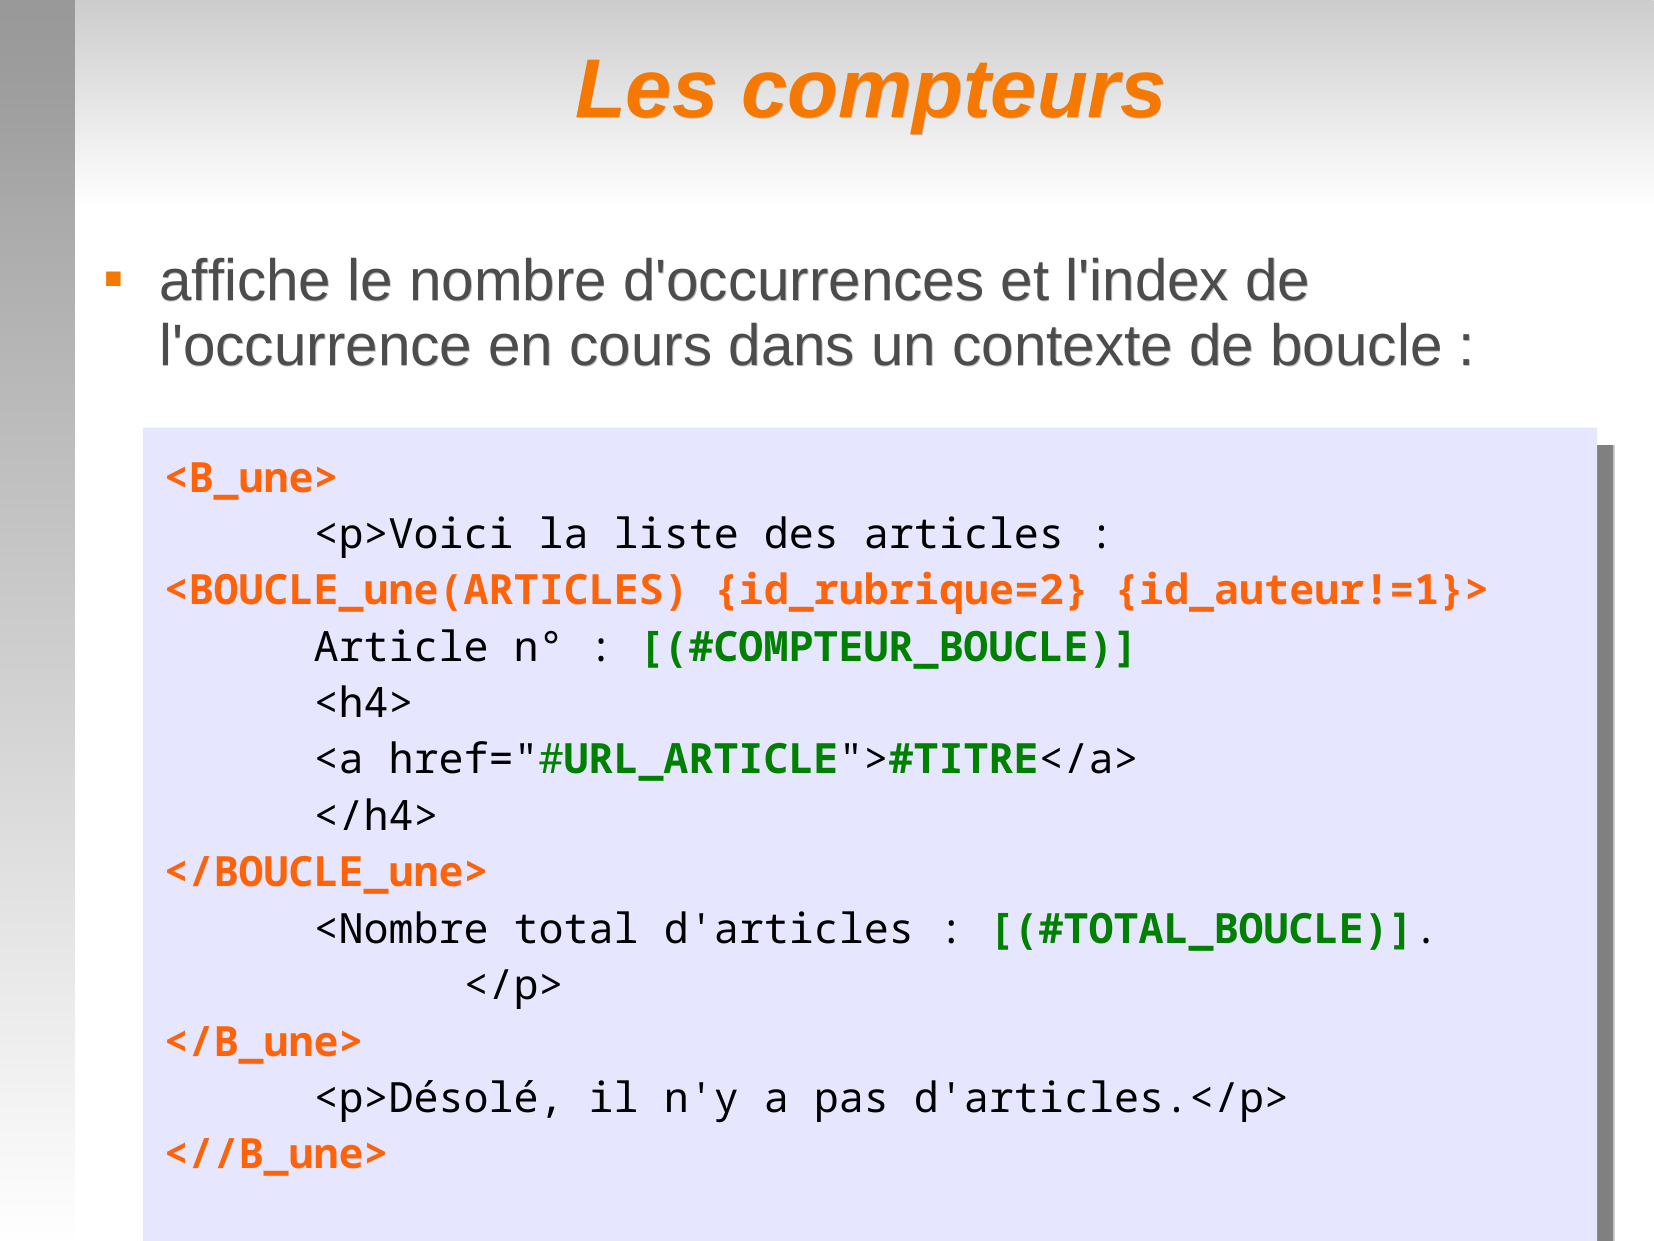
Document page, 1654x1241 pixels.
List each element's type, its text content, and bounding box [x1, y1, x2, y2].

list affiche le nombre d'occurrences et l'index de l'occurrence en cours dans un contexte de boucle : [88, 248, 1625, 1067]
title Les compteurs [88, 0, 1654, 178]
text_box <B_une> <p>Voici la liste des articles : <BOUCLE_une(ARTICLES) {id_rubrique=2} {id_auteur!=1}> Article n° : [(#COMPTEUR_BOUCLE)] <h4> <a href="#URL_ARTICLE">#TITRE</a> </h4> </BOUCLE_une> <Nombre total d'articles : [(#TOTAL_BOUCLE)]. </p> </B_une> <p>Désolé, il n'y a pas d'articles.</p> <//B_une> [142, 1067, 1598, 1154]
